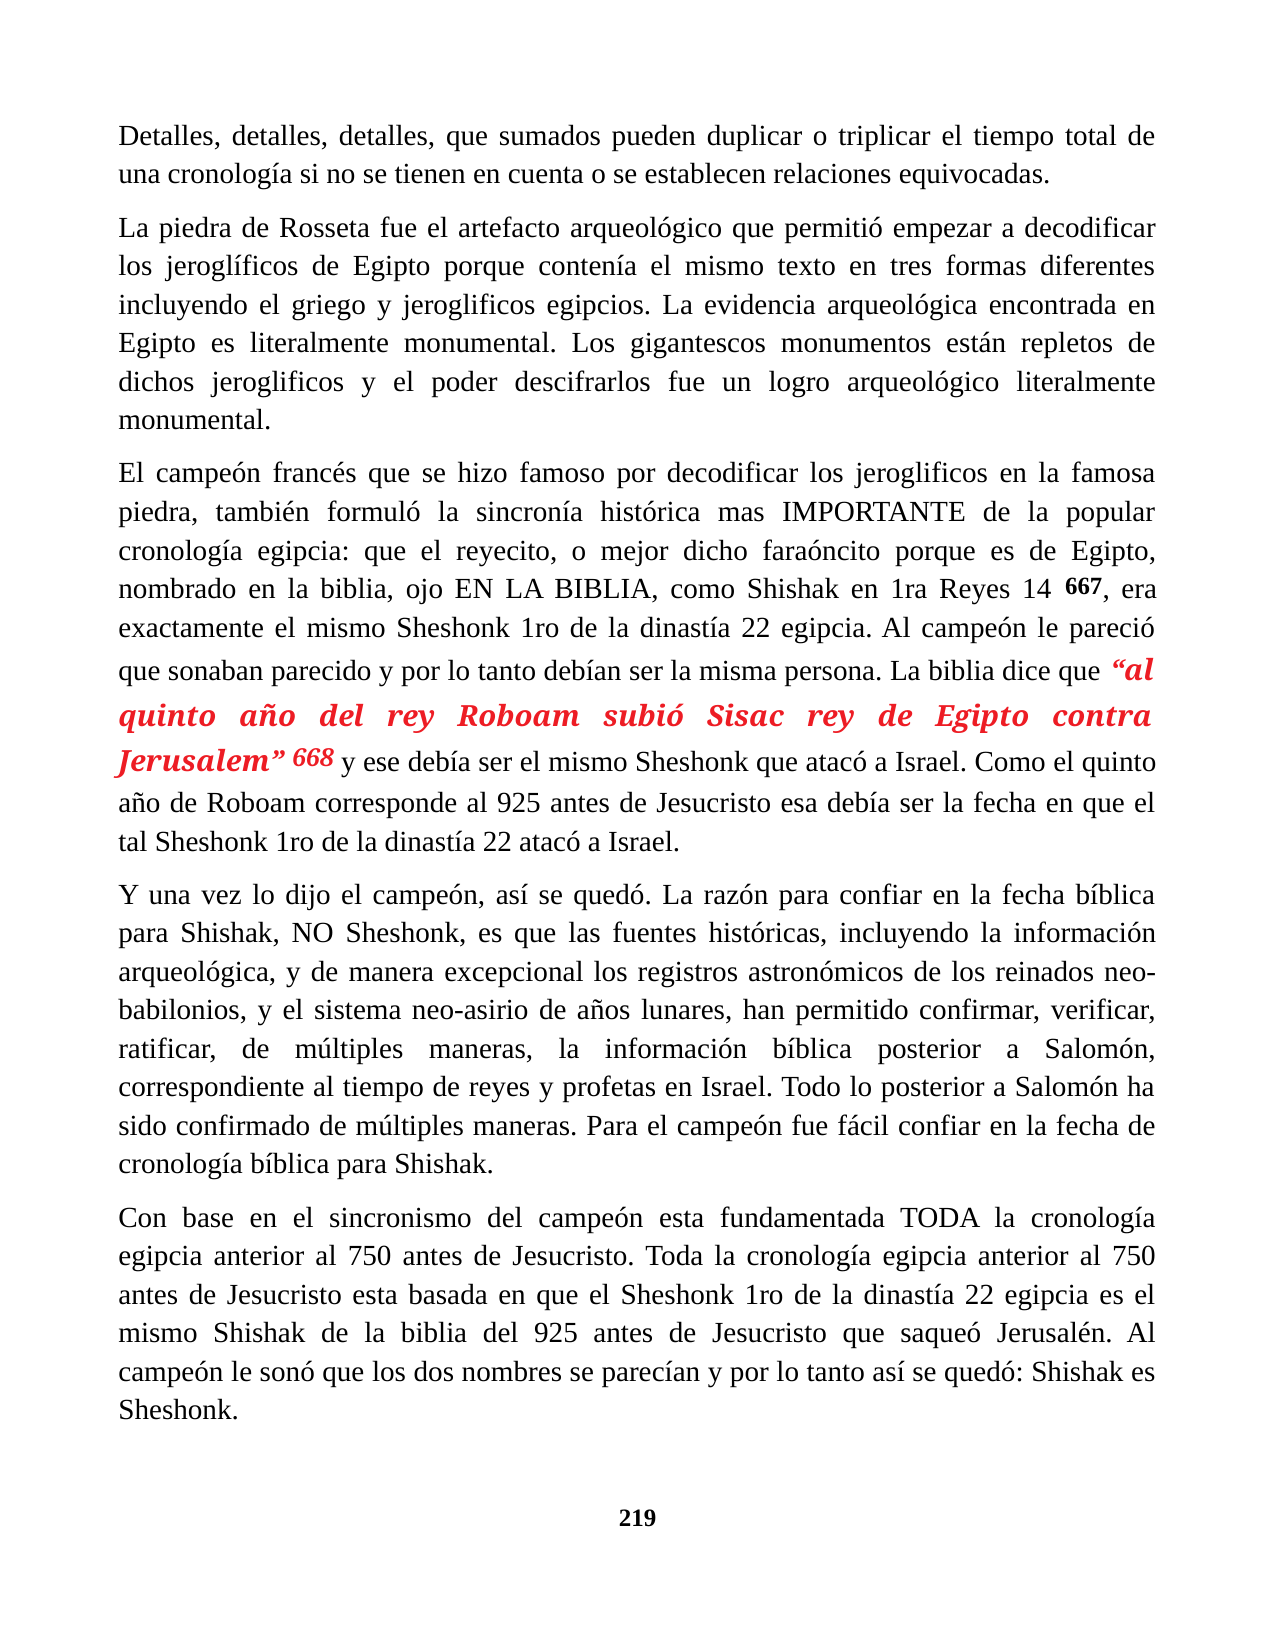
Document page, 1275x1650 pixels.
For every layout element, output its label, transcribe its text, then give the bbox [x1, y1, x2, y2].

text Detalles, detalles, detalles, que sumados pueden duplicar o triplicar el tiempo total de una cronología si no se tienen en cuenta o se establecen relaciones equivocadas. [118, 118, 1157, 190]
text La piedra de Rosseta fue el artefacto arqueológico que permitió empezar a decodificar los jeroglíficos de Egipto porque contenía el mismo texto en tres formas diferentes incluyendo el griego y jeroglificos egipcios. La evidencia arqueológica encontrada en Egipto es literalmente monumental. Los gigantescos monumentos están repletos de dichos jeroglificos y el poder descifrarlos fue un logro arqueológico literalmente monumental. [118, 210, 1157, 436]
text El campeón francés que se hizo famoso por decodificar los jeroglificos en la famosa piedra, también formuló la sincronía histórica mas IMPORTANTE de la popular cronología egipcia: que el reyecito, o mejor dicho faraóncito porque es de Egipto, nombrado en la biblia, ojo EN LA BIBLIA, como Shishak en 1ra Reyes 14 , era exactamente el mismo Sheshonk 1ro de la dinastía 22 egipcia. Al campeón le pareció que sonaban parecido y por lo tanto debían ser la misma persona. La biblia dice que “al quinto año del rey Roboam subió Sisac rey de Egipto contra Jerusalem” y ese debía ser el mismo Sheshonk que atacó a Israel. Como el quinto año de Roboam corresponde al 925 antes de Jesucristo esa debía ser la fecha en que el tal Sheshonk 1ro de la dinastía 22 atacó a Israel. [118, 456, 1157, 857]
text Con base en el sincronismo del campeón esta fundamentada TODA la cronología egipcia anterior al 750 antes de Jesucristo. Toda la cronología egipcia anterior al 750 antes de Jesucristo esta basada en que el Sheshonk 1ro de la dinastía 22 egipcia es el mismo Shishak de la biblia del 925 antes de Jesucristo que saqueó Jerusalén. Al campeón le sonó que los dos nombres se parecían y por lo tanto así se quedó: Shishak es Sheshonk. [118, 1200, 1157, 1426]
text Y una vez lo dijo el campeón, así se quedó. La razón para confiar en la fecha bíblica para Shishak, NO Sheshonk, es que las fuentes históricas, incluyendo la información arqueológica, y de manera excepcional los registros astronómicos de los reinados neo-babilonios, y el sistema neo-asirio de años lunares, han permitido confirmar, verificar, ratificar, de múltiples maneras, la información bíblica posterior a Salomón, correspondiente al tiempo de reyes y profetas en Israel. Todo lo posterior a Salomón ha sido confirmado de múltiples maneras. Para el campeón fue fácil confiar en la fecha de cronología bíblica para Shishak. [118, 877, 1157, 1180]
